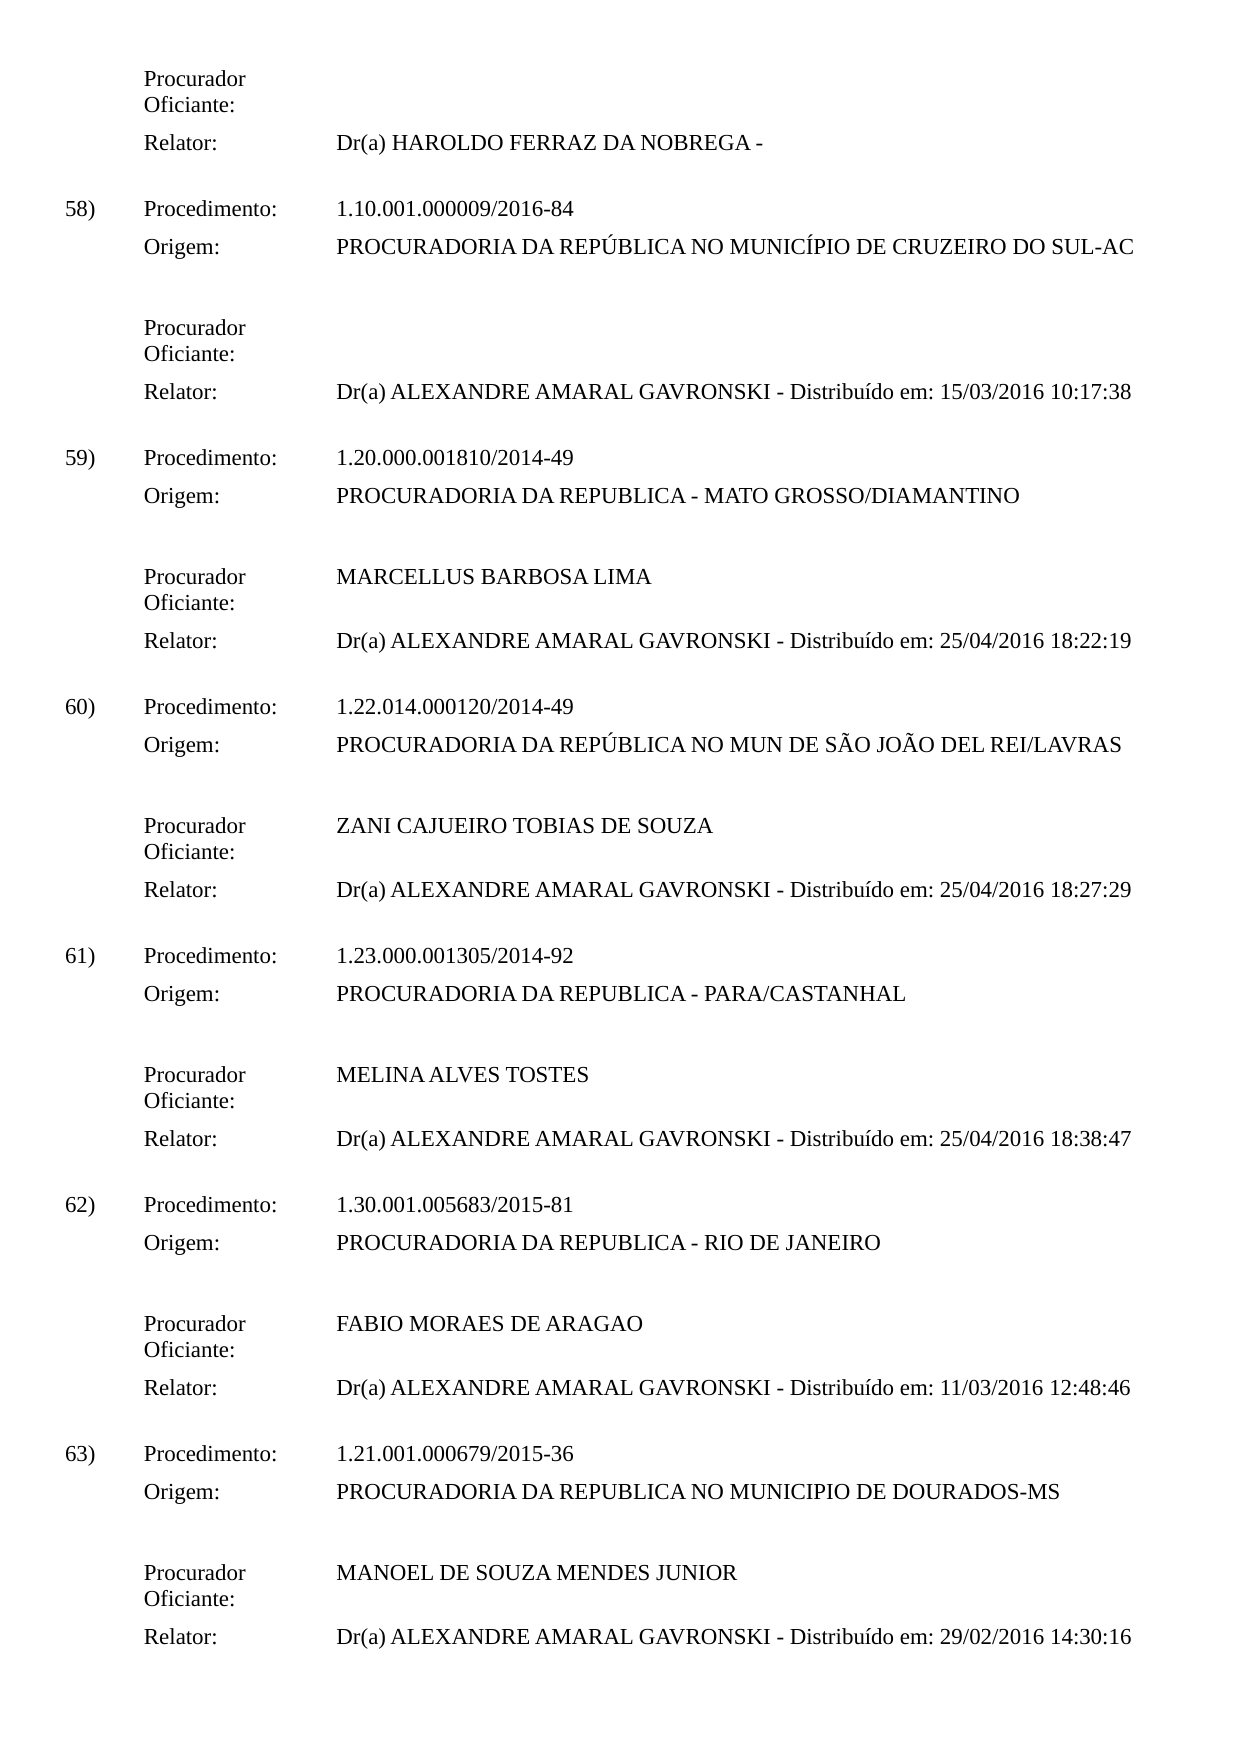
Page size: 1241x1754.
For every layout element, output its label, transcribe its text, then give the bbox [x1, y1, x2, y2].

table_cell [59, 123, 138, 163]
table_cell PROCURADORIA DA REPUBLICA - RIO DE JANEIRO [330, 1224, 1181, 1264]
table_header Procedimento: [138, 190, 330, 228]
table_cell [59, 870, 138, 910]
table_cell [330, 766, 1181, 806]
table_cell [59, 1304, 138, 1368]
table_cell [59, 477, 138, 517]
table_cell [59, 308, 138, 372]
table_header 1.30.001.005683/2015-81 [330, 1186, 1181, 1223]
table_header Procedimento: [138, 937, 330, 974]
table_cell MELINA ALVES TOSTES [330, 1055, 1181, 1119]
table_cell Origem: [138, 477, 330, 517]
table_cell [59, 1224, 138, 1264]
table_header 1.23.000.001305/2014-92 [330, 937, 1181, 974]
table_cell [330, 59, 1181, 123]
table_cell Relator: [138, 1617, 330, 1657]
table_cell [138, 766, 330, 806]
table_cell [59, 557, 138, 621]
table_cell Relator: [138, 372, 330, 412]
table_cell [59, 1513, 138, 1553]
table_cell [138, 517, 330, 557]
table_cell Procurador Oficiante: [138, 557, 330, 621]
table_cell Dr(a) ALEXANDRE AMARAL GAVRONSKI - Distribuído em: 11/03/2016 12:48:46 [330, 1368, 1181, 1408]
table_cell Origem: [138, 228, 330, 268]
table_cell [330, 1513, 1181, 1553]
table_cell [59, 621, 138, 661]
table_cell [59, 726, 138, 766]
table_cell Relator: [138, 123, 330, 163]
table_cell Dr(a) HAROLDO FERRAZ DA NOBREGA - [330, 123, 1181, 163]
table_cell Procurador Oficiante: [138, 1553, 330, 1617]
table_header 1.20.000.001810/2014-49 [330, 439, 1181, 477]
table_header 1.21.001.000679/2015-36 [330, 1435, 1181, 1472]
table_cell Origem: [138, 726, 330, 766]
table_cell [59, 975, 138, 1015]
table_cell [59, 766, 138, 806]
table_cell Procurador Oficiante: [138, 806, 330, 870]
table_header 1.10.001.000009/2016-84 [330, 190, 1181, 228]
table_cell PROCURADORIA DA REPUBLICA NO MUNICIPIO DE DOURADOS-MS [330, 1473, 1181, 1513]
table_cell Dr(a) ALEXANDRE AMARAL GAVRONSKI - Distribuído em: 25/04/2016 18:22:19 [330, 621, 1181, 661]
table_cell [59, 268, 138, 308]
table_cell MARCELLUS BARBOSA LIMA [330, 557, 1181, 621]
table_header 61) [59, 937, 138, 974]
table_cell [59, 1553, 138, 1617]
table_header Procedimento: [138, 1186, 330, 1223]
table_header 60) [59, 688, 138, 726]
table_header 62) [59, 1186, 138, 1223]
table_cell Relator: [138, 1368, 330, 1408]
table_cell Dr(a) ALEXANDRE AMARAL GAVRONSKI - Distribuído em: 25/04/2016 18:38:47 [330, 1119, 1181, 1159]
table_cell Origem: [138, 1224, 330, 1264]
table_cell [330, 268, 1181, 308]
table_cell [59, 1473, 138, 1513]
table_cell [330, 308, 1181, 372]
table_cell [59, 1055, 138, 1119]
table_cell PROCURADORIA DA REPÚBLICA NO MUNICÍPIO DE CRUZEIRO DO SUL-AC [330, 228, 1181, 268]
table_header 1.22.014.000120/2014-49 [330, 688, 1181, 726]
table_cell [59, 1119, 138, 1159]
table_cell Origem: [138, 1473, 330, 1513]
table_cell Dr(a) ALEXANDRE AMARAL GAVRONSKI - Distribuído em: 15/03/2016 10:17:38 [330, 372, 1181, 412]
table_cell Relator: [138, 1119, 330, 1159]
table_cell [138, 268, 330, 308]
table_cell PROCURADORIA DA REPUBLICA - MATO GROSSO/DIAMANTINO [330, 477, 1181, 517]
table_cell ZANI CAJUEIRO TOBIAS DE SOUZA [330, 806, 1181, 870]
table_cell Origem: [138, 975, 330, 1015]
table_cell [59, 1015, 138, 1055]
table_header 58) [59, 190, 138, 228]
table_cell Procurador Oficiante: [138, 308, 330, 372]
table_cell [138, 1264, 330, 1304]
table_header Procedimento: [138, 439, 330, 477]
table_cell [59, 59, 138, 123]
table_cell [59, 1617, 138, 1657]
table_cell Relator: [138, 621, 330, 661]
table_cell [138, 1513, 330, 1553]
table_cell Dr(a) ALEXANDRE AMARAL GAVRONSKI - Distribuído em: 25/04/2016 18:27:29 [330, 870, 1181, 910]
table_cell MANOEL DE SOUZA MENDES JUNIOR [330, 1553, 1181, 1617]
table_cell [138, 1015, 330, 1055]
table_header Procedimento: [138, 1435, 330, 1472]
table_cell PROCURADORIA DA REPÚBLICA NO MUN DE SÃO JOÃO DEL REI/LAVRAS [330, 726, 1181, 766]
table_cell [59, 1368, 138, 1408]
table_cell Relator: [138, 870, 330, 910]
table_cell [59, 228, 138, 268]
table_cell Procurador Oficiante: [138, 59, 330, 123]
table_cell FABIO MORAES DE ARAGAO [330, 1304, 1181, 1368]
table_cell [59, 806, 138, 870]
table_cell PROCURADORIA DA REPUBLICA - PARA/CASTANHAL [330, 975, 1181, 1015]
table_cell Procurador Oficiante: [138, 1055, 330, 1119]
table_cell [330, 1015, 1181, 1055]
table_header 63) [59, 1435, 138, 1472]
table_cell Procurador Oficiante: [138, 1304, 330, 1368]
table_header Procedimento: [138, 688, 330, 726]
table_cell [59, 372, 138, 412]
table_cell [330, 1264, 1181, 1304]
table_cell [59, 1264, 138, 1304]
table_cell [330, 517, 1181, 557]
table_cell [59, 517, 138, 557]
table_cell Dr(a) ALEXANDRE AMARAL GAVRONSKI - Distribuído em: 29/02/2016 14:30:16 [330, 1617, 1181, 1657]
table_header 59) [59, 439, 138, 477]
